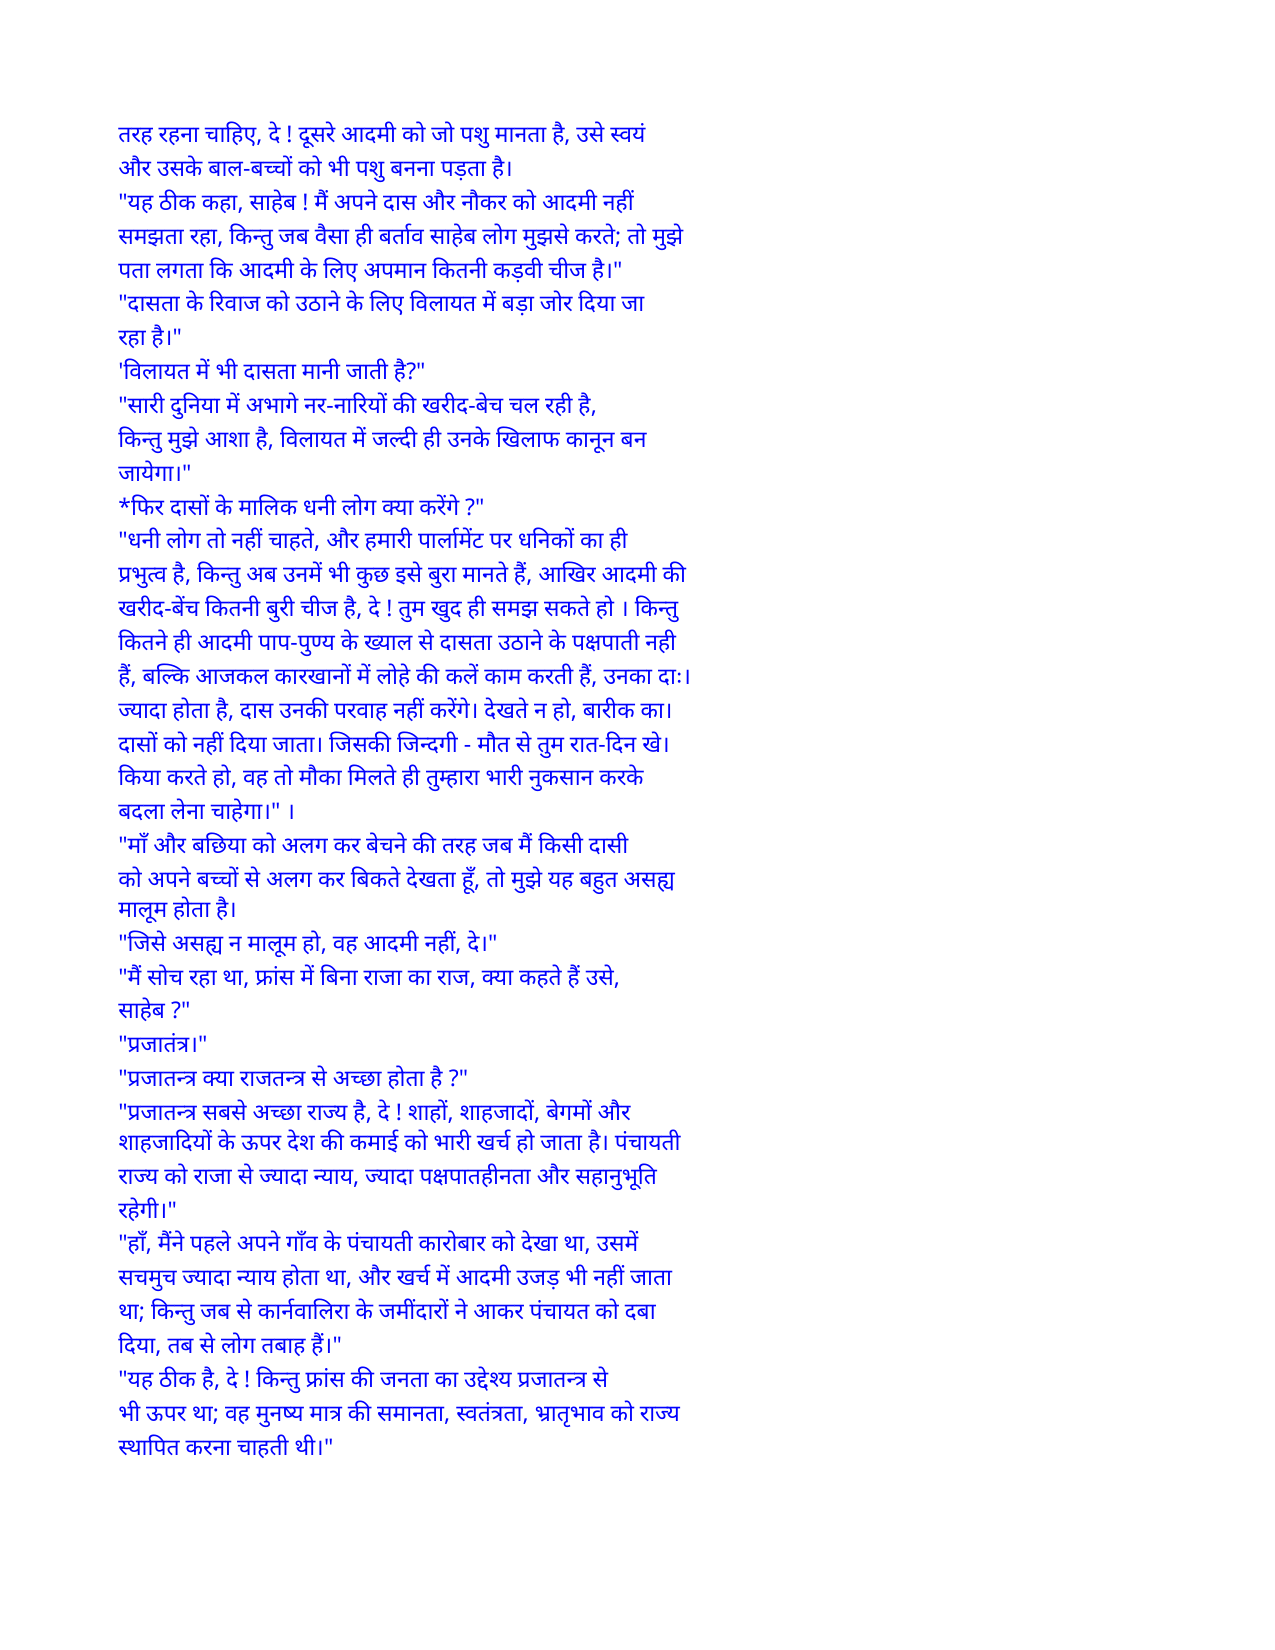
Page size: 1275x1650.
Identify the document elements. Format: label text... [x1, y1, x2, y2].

text "जिसे असह्य न मालूम हो, वह आदमी नहीं, दे।" [118, 927, 1157, 961]
text ज्यादा होता है, दास उनकी परवाह नहीं करेंगे। देखते न हो, बारीक का। [118, 694, 1157, 727]
text "प्रजातन्त्र क्या राजतन्त्र से अच्छा होता है ?" [118, 1062, 1157, 1096]
text पता लगता कि आदमी के लिए अपमान कितनी कड़वी चीज है।" [118, 253, 1157, 287]
text शाहजादियों के ऊपर देश की कमाई को भारी खर्च हो जाता है। पंचायती [118, 1130, 1157, 1160]
text बदला लेना चाहेगा।" । [118, 795, 1157, 829]
text किया करते हो, वह तो मौका मिलते ही तुम्हारा भारी नुकसान करके [118, 761, 1157, 795]
text समझता रहा, किन्तु जब वैसा ही बर्ताव साहेब लोग मुझसे करते; तो मुझे [118, 220, 1157, 253]
text खरीद-बेंच कितनी बुरी चीज है, दे ! तुम खुद ही समझ सकते हो । किन्तु [118, 592, 1157, 626]
text था; किन्तु जब से कार्नवालिरा के जमींदारों ने आकर पंचायत को दबा [118, 1295, 1157, 1329]
text "माँ और बछिया को अलग कर बेचने की तरह जब मैं किसी दासी [118, 829, 1157, 863]
text दासों को नहीं दिया जाता। जिसकी जिन्दगी - मौत से तुम रात-दिन खे। [118, 727, 1157, 761]
text जायेगा।" [118, 457, 1157, 491]
text "सारी दुनिया में अभागे नर-नारियों की खरीद-बेच चल रही है, [118, 389, 1157, 423]
text को अपने बच्चों से अलग कर बिकते देखता हूँ, तो मुझे यह बहुत असह्य [118, 863, 1157, 897]
text 'विलायत में भी दासता मानी जाती है?" [118, 355, 1157, 389]
text सचमुच ज्यादा न्याय होता था, और खर्च में आदमी उजड़ भी नहीं जाता [118, 1261, 1157, 1295]
text रहा है।" [118, 321, 1157, 355]
text "मैं सोच रहा था, फ्रांस में बिना राजा का राज, क्या कहते हैं उसे, [118, 961, 1157, 994]
text "यह ठीक कहा, साहेब ! मैं अपने दास और नौकर को आदमी नहीं [118, 186, 1157, 220]
text रहेगी।" [118, 1193, 1157, 1227]
text "धनी लोग तो नहीं चाहते, और हमारी पार्लामेंट पर धनिकों का ही [118, 524, 1157, 558]
text कितने ही आदमी पाप-पुण्य के ख्याल से दासता उठाने के पक्षपाती नही [118, 626, 1157, 660]
text तरह रहना चाहिए, दे ! दूसरे आदमी को जो पशु मानता है, उसे स्वयं [118, 118, 1157, 152]
text "प्रजातंत्र।" [118, 1028, 1157, 1062]
text "दासता के रिवाज को उठाने के लिए विलायत में बड़ा जोर दिया जा [118, 287, 1157, 321]
text "प्रजातन्त्र सबसे अच्छा राज्य है, दे ! शाहों, शाहजादों, बेगमों और [118, 1096, 1157, 1130]
text प्रभुत्व है, किन्तु अब उनमें भी कुछ इसे बुरा मानते हैं, आखिर आदमी की [118, 558, 1157, 592]
text राज्य को राजा से ज्यादा न्याय, ज्यादा पक्षपातहीनता और सहानुभूति [118, 1160, 1157, 1193]
text दिया, तब से लोग तबाह हैं।" [118, 1329, 1157, 1363]
text भी ऊपर था; वह मुनष्य मात्र की समानता, स्वतंत्रता, भ्रातृभाव को राज्य [118, 1397, 1157, 1431]
text और उसके बाल-बच्चों को भी पशु बनना पड़ता है। [118, 152, 1157, 186]
text *फिर दासों के मालिक धनी लोग क्या करेंगे ?" [118, 491, 1157, 524]
text हैं, बल्कि आजकल कारखानों में लोहे की कलें काम करती हैं, उनका दाः। [118, 660, 1157, 694]
text स्थापित करना चाहती थी।" [118, 1431, 1157, 1464]
text किन्तु मुझे आशा है, विलायत में जल्दी ही उनके खिलाफ कानून बन [118, 423, 1157, 457]
text साहेब ?" [118, 994, 1157, 1028]
text मालूम होता है। [118, 897, 1157, 927]
text "हाँ, मैंने पहले अपने गाँव के पंचायती कारोबार को देखा था, उसमें [118, 1227, 1157, 1261]
text "यह ठीक है, दे ! किन्तु फ्रांस की जनता का उद्देश्य प्रजातन्त्र से [118, 1363, 1157, 1397]
